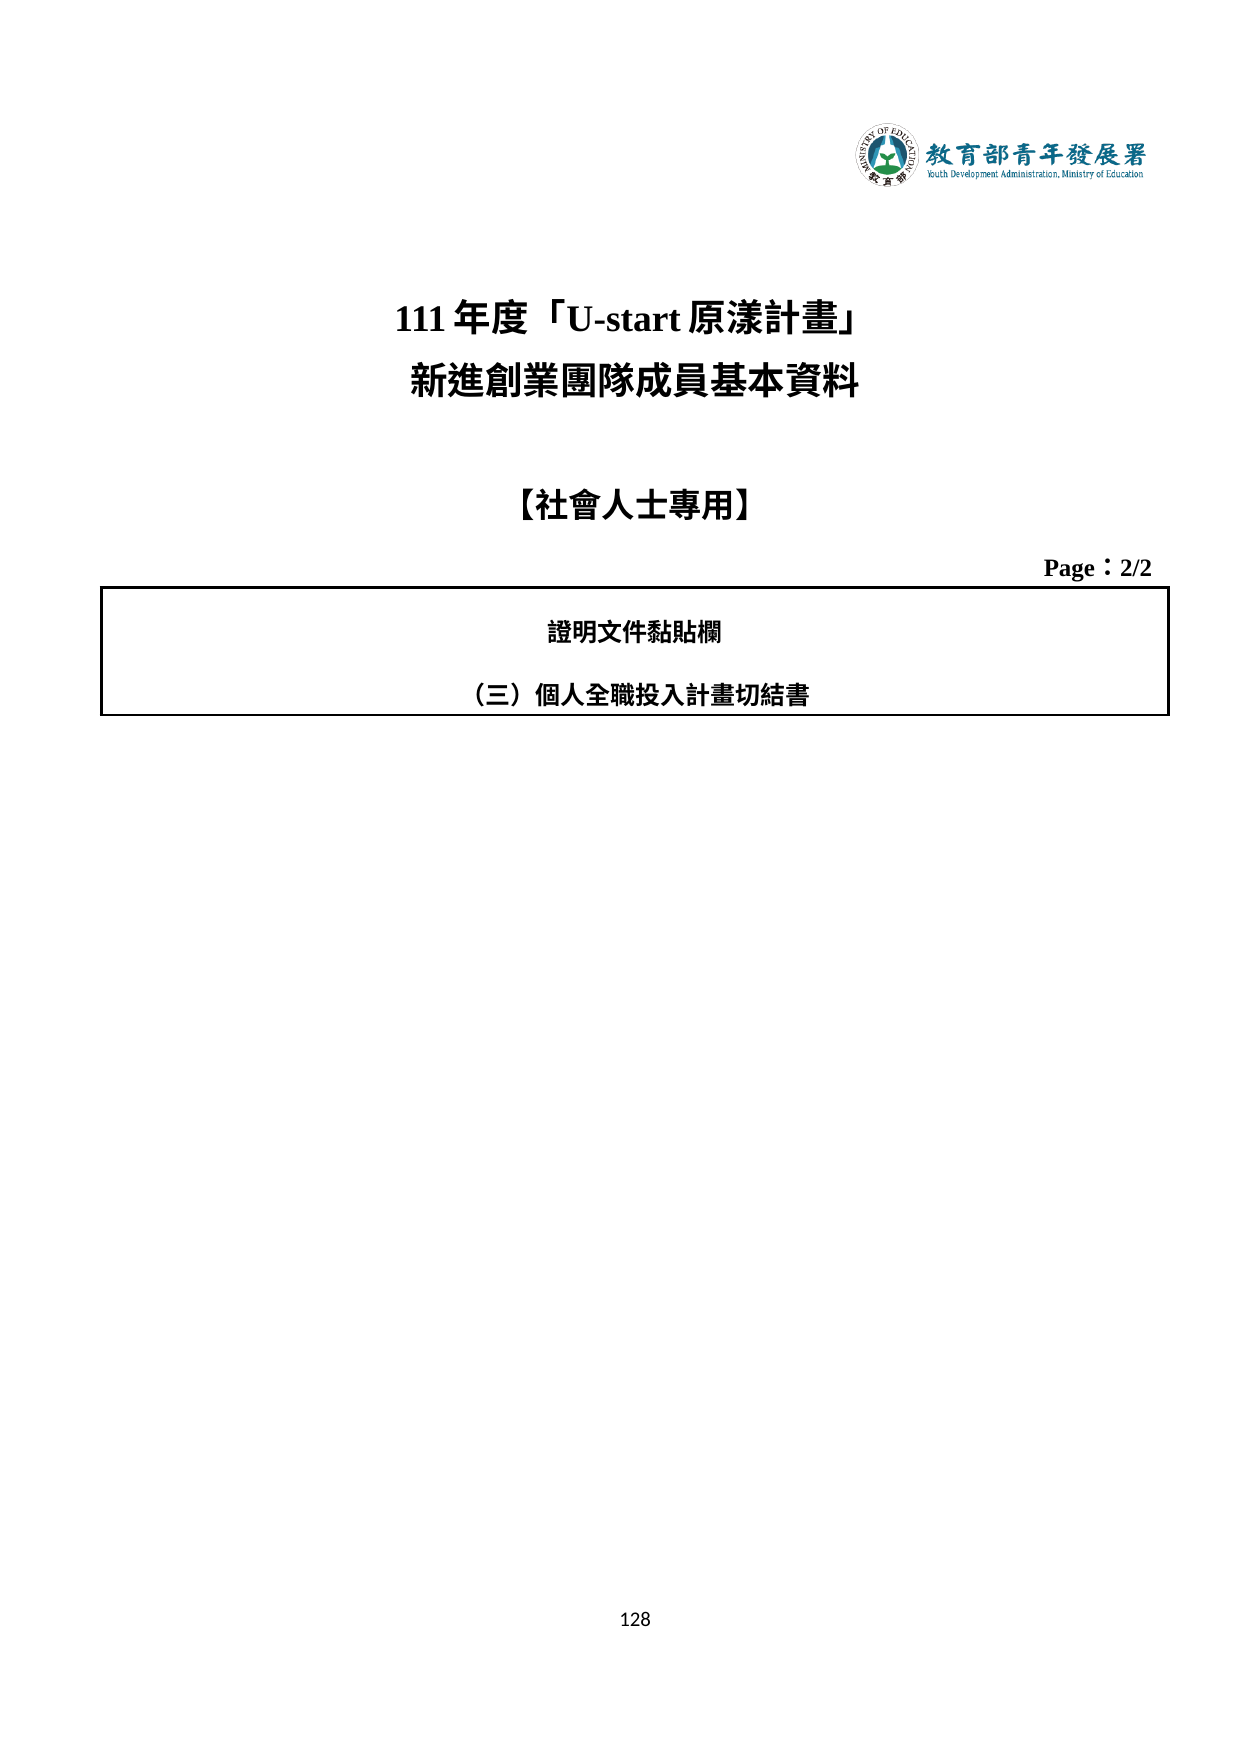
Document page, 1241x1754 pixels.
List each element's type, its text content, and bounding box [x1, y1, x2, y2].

text 新進創業團隊成員基本資料 [118, 336, 1152, 399]
text Page：2/2 [118, 524, 1152, 586]
table_header 證明文件黏貼欄 （三）個人全職投入計畫切結書 [103, 589, 1167, 714]
text 111年度「U-start原漾計畫」 [118, 274, 1152, 336]
text 【社會人士專用】 [118, 461, 1152, 524]
